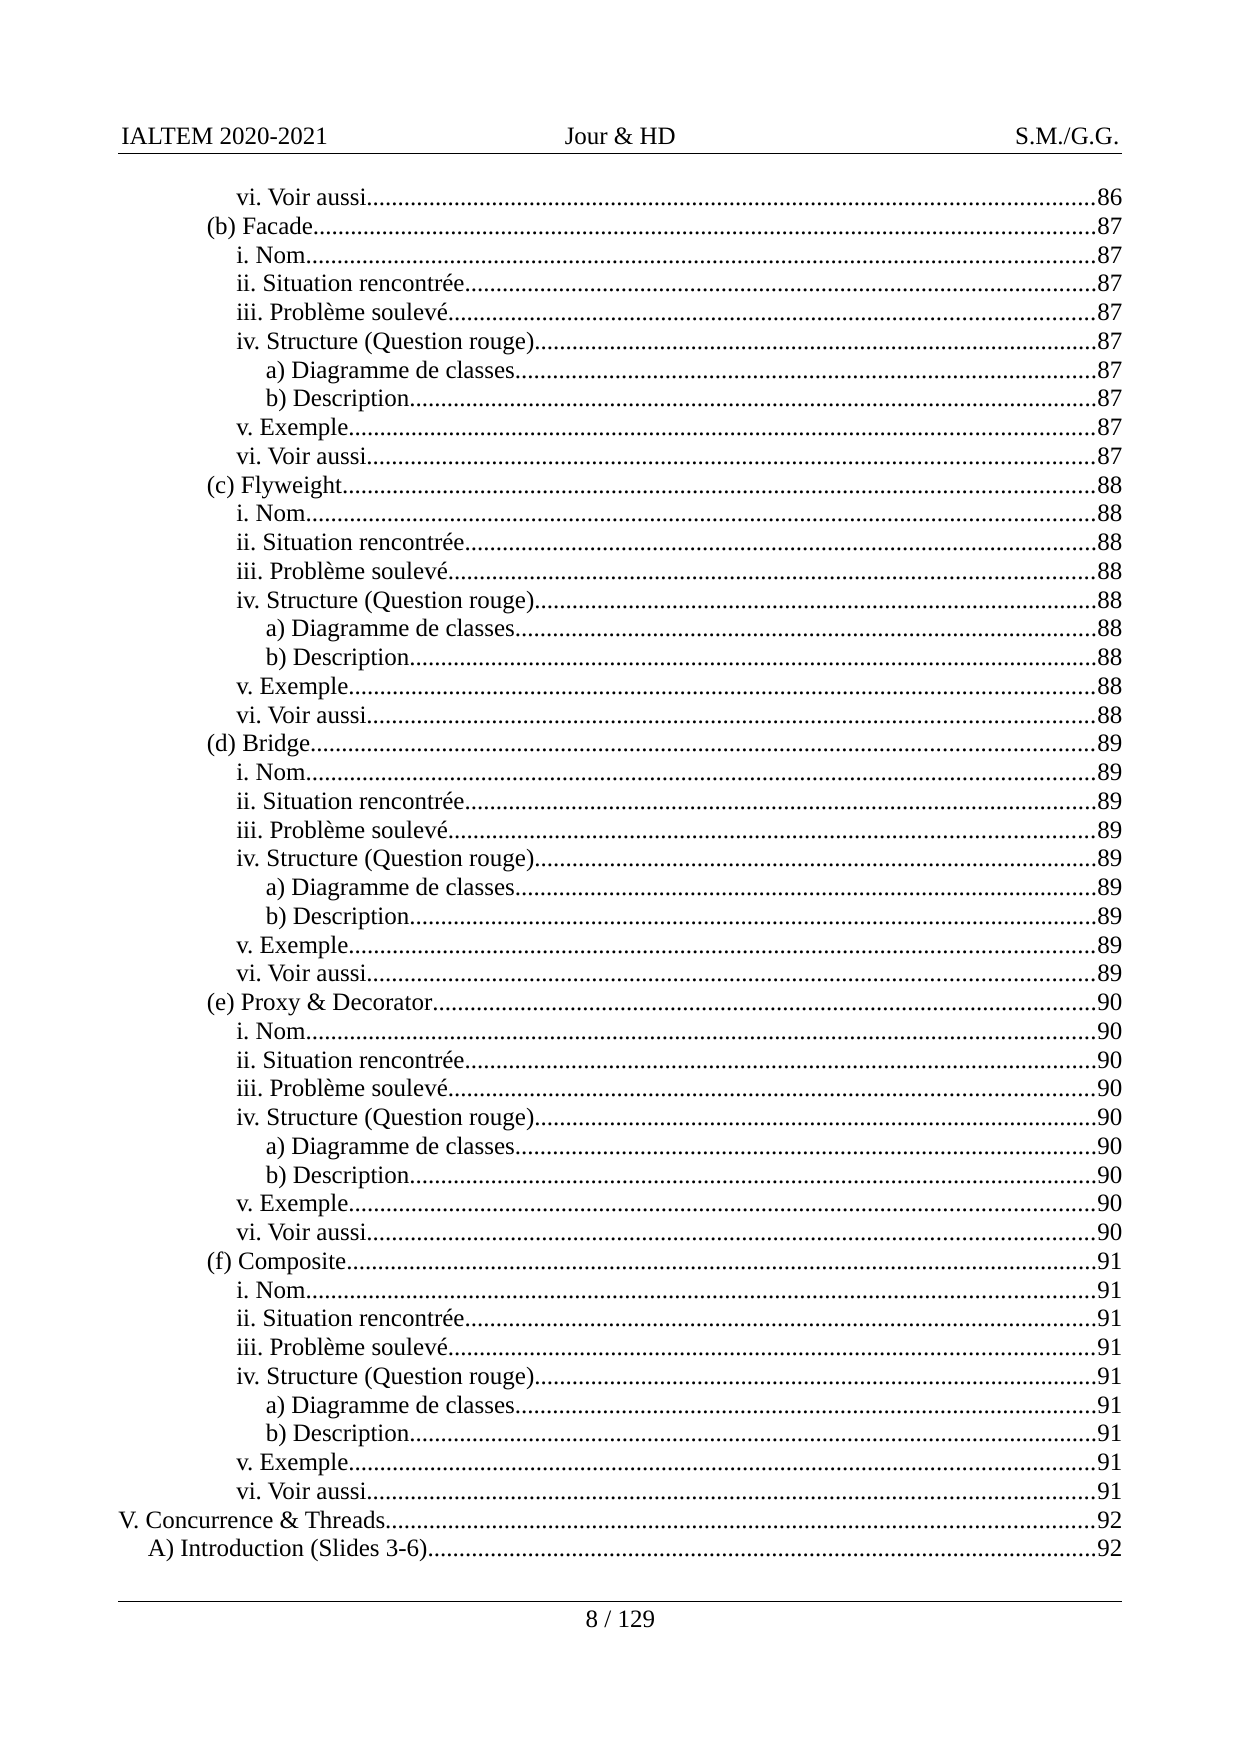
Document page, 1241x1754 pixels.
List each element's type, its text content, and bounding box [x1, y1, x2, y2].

text iii. Problème soulevé 90 [236, 1073, 1122, 1102]
text v. Exemple 88 [236, 671, 1122, 700]
text a) Diagramme de classes 87 [266, 355, 1122, 383]
text vi. Voir aussi 86 [236, 182, 1122, 211]
text iv. Structure (Question rouge) 90 [236, 1102, 1122, 1131]
text iv. Structure (Question rouge) 87 [236, 326, 1122, 355]
text b) Description 88 [266, 642, 1122, 671]
text ii. Situation rencontrée 90 [236, 1045, 1122, 1073]
text i. Nom 91 [236, 1275, 1122, 1303]
text v. Exemple 89 [236, 930, 1122, 958]
text a) Diagramme de classes 90 [266, 1131, 1122, 1160]
text v. Exemple 90 [236, 1188, 1122, 1217]
text b) Description 91 [266, 1418, 1122, 1447]
text a) Diagramme de classes 91 [266, 1390, 1122, 1418]
text (c) Flyweight 88 [207, 470, 1122, 498]
text iv. Structure (Question rouge) 88 [236, 585, 1122, 613]
text b) Description 87 [266, 383, 1122, 412]
text ii. Situation rencontrée 91 [236, 1303, 1122, 1332]
text ii. Situation rencontrée 88 [236, 527, 1122, 556]
text v. Exemple 87 [236, 412, 1122, 441]
text vi. Voir aussi 89 [236, 958, 1122, 987]
text i. Nom 89 [236, 757, 1122, 786]
text i. Nom 90 [236, 1016, 1122, 1045]
text ii. Situation rencontrée 87 [236, 268, 1122, 297]
text A) Introduction (Slides 3-6) 92 [148, 1533, 1122, 1562]
text (b) Facade 87 [207, 211, 1122, 240]
text (f) Composite 91 [207, 1246, 1122, 1275]
text vi. Voir aussi 91 [236, 1476, 1122, 1505]
text iii. Problème soulevé 87 [236, 297, 1122, 326]
text iii. Problème soulevé 89 [236, 815, 1122, 843]
text ii. Situation rencontrée 89 [236, 786, 1122, 815]
text v. Exemple 91 [236, 1447, 1122, 1476]
text iv. Structure (Question rouge) 91 [236, 1361, 1122, 1390]
text b) Description 90 [266, 1160, 1122, 1188]
text iv. Structure (Question rouge) 89 [236, 843, 1122, 872]
text V. Concurrence & Threads 92 [118, 1505, 1122, 1533]
text iii. Problème soulevé 91 [236, 1332, 1122, 1361]
text vi. Voir aussi 90 [236, 1217, 1122, 1246]
text (e) Proxy & Decorator 90 [207, 987, 1122, 1016]
text iii. Problème soulevé 88 [236, 556, 1122, 585]
text vi. Voir aussi 88 [236, 700, 1122, 728]
text a) Diagramme de classes 88 [266, 613, 1122, 642]
text i. Nom 88 [236, 498, 1122, 527]
text i. Nom 87 [236, 240, 1122, 268]
text (d) Bridge 89 [207, 728, 1122, 757]
text b) Description 89 [266, 901, 1122, 930]
text vi. Voir aussi 87 [236, 441, 1122, 470]
text a) Diagramme de classes 89 [266, 872, 1122, 901]
